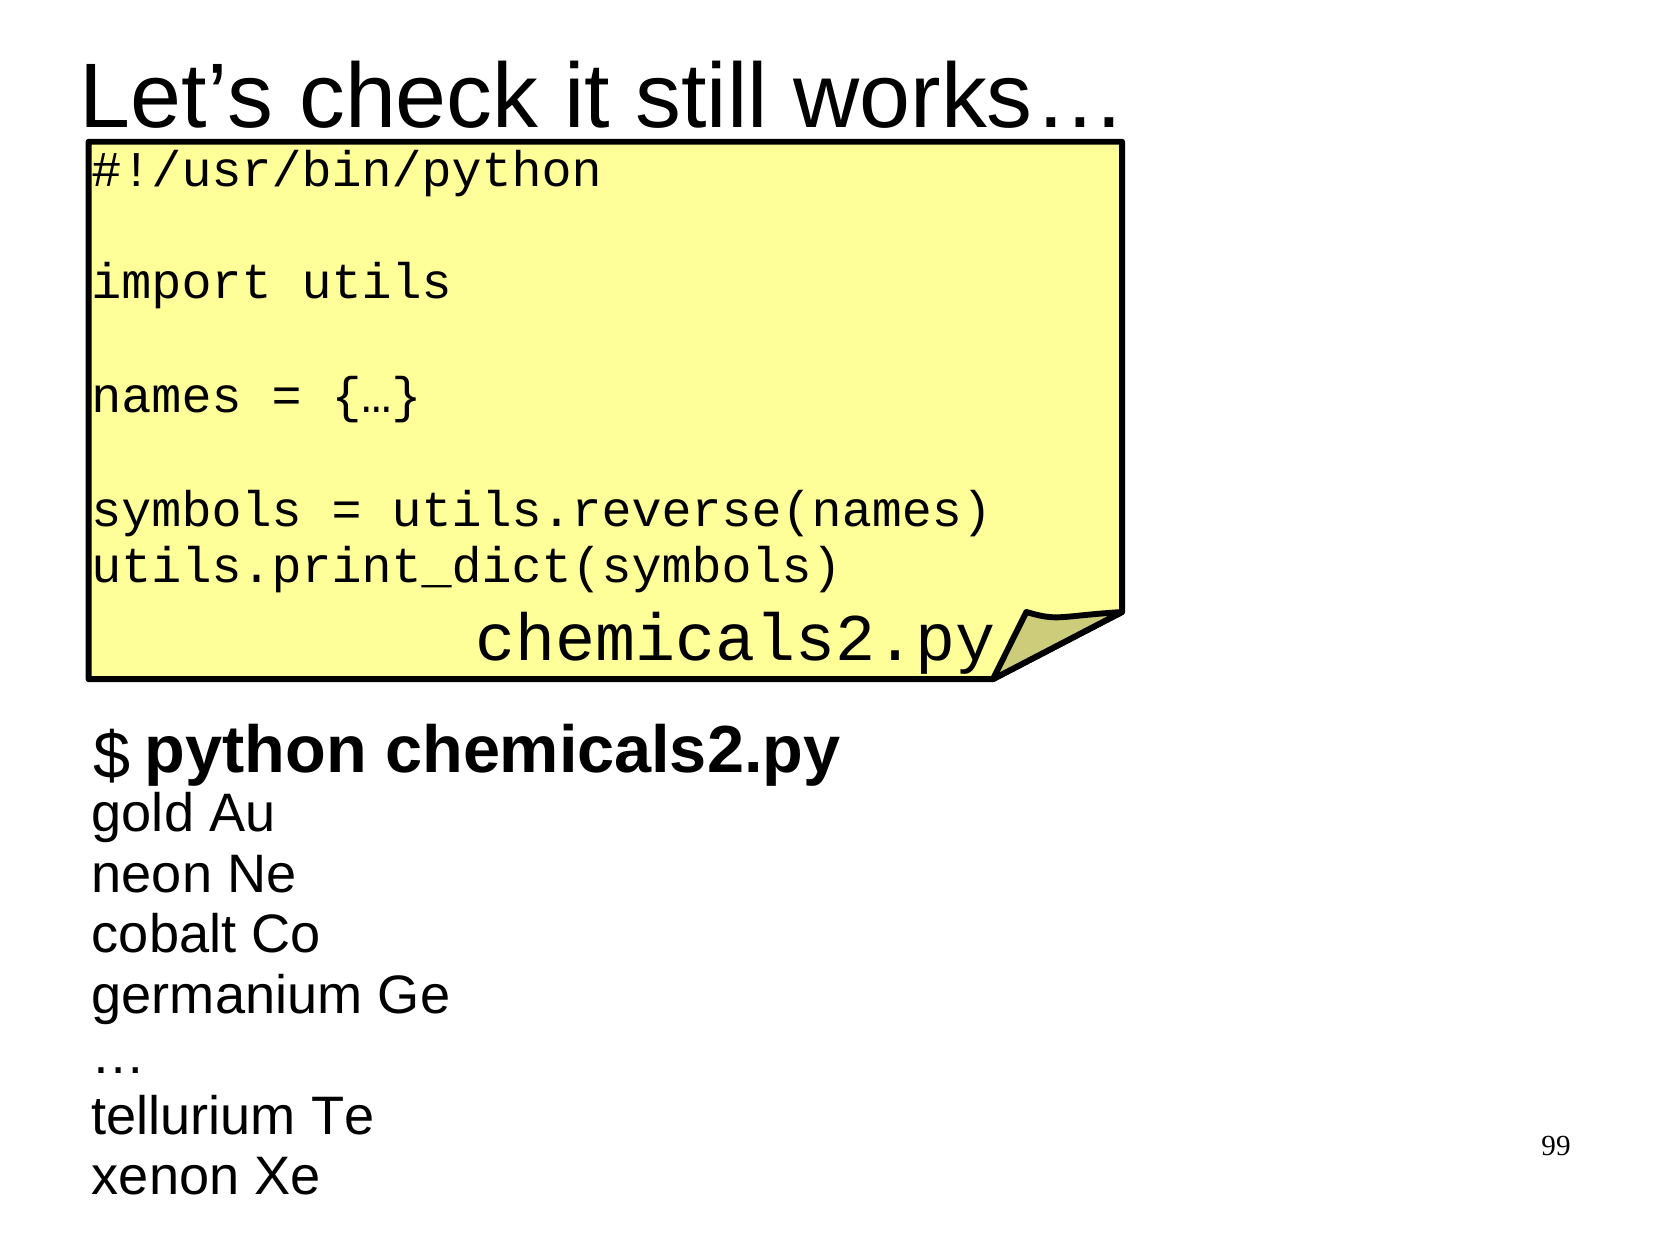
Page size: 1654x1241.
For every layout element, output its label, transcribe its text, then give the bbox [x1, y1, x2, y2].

text_box Let’s check it still works… [76, 41, 1130, 150]
text_box chemicals2.py [472, 602, 999, 684]
text_box $ [91, 714, 135, 779]
text_box python chemicals2.py [141, 708, 844, 790]
text_box #!/usr/bin/python import utils names = {…} symbols = utils.reverse(names) utils.print_dict(symbols) [88, 141, 1123, 680]
text_box gold Au neon Ne cobalt Co germanium Ge … tellurium Te xenon Xe [88, 779, 454, 1210]
